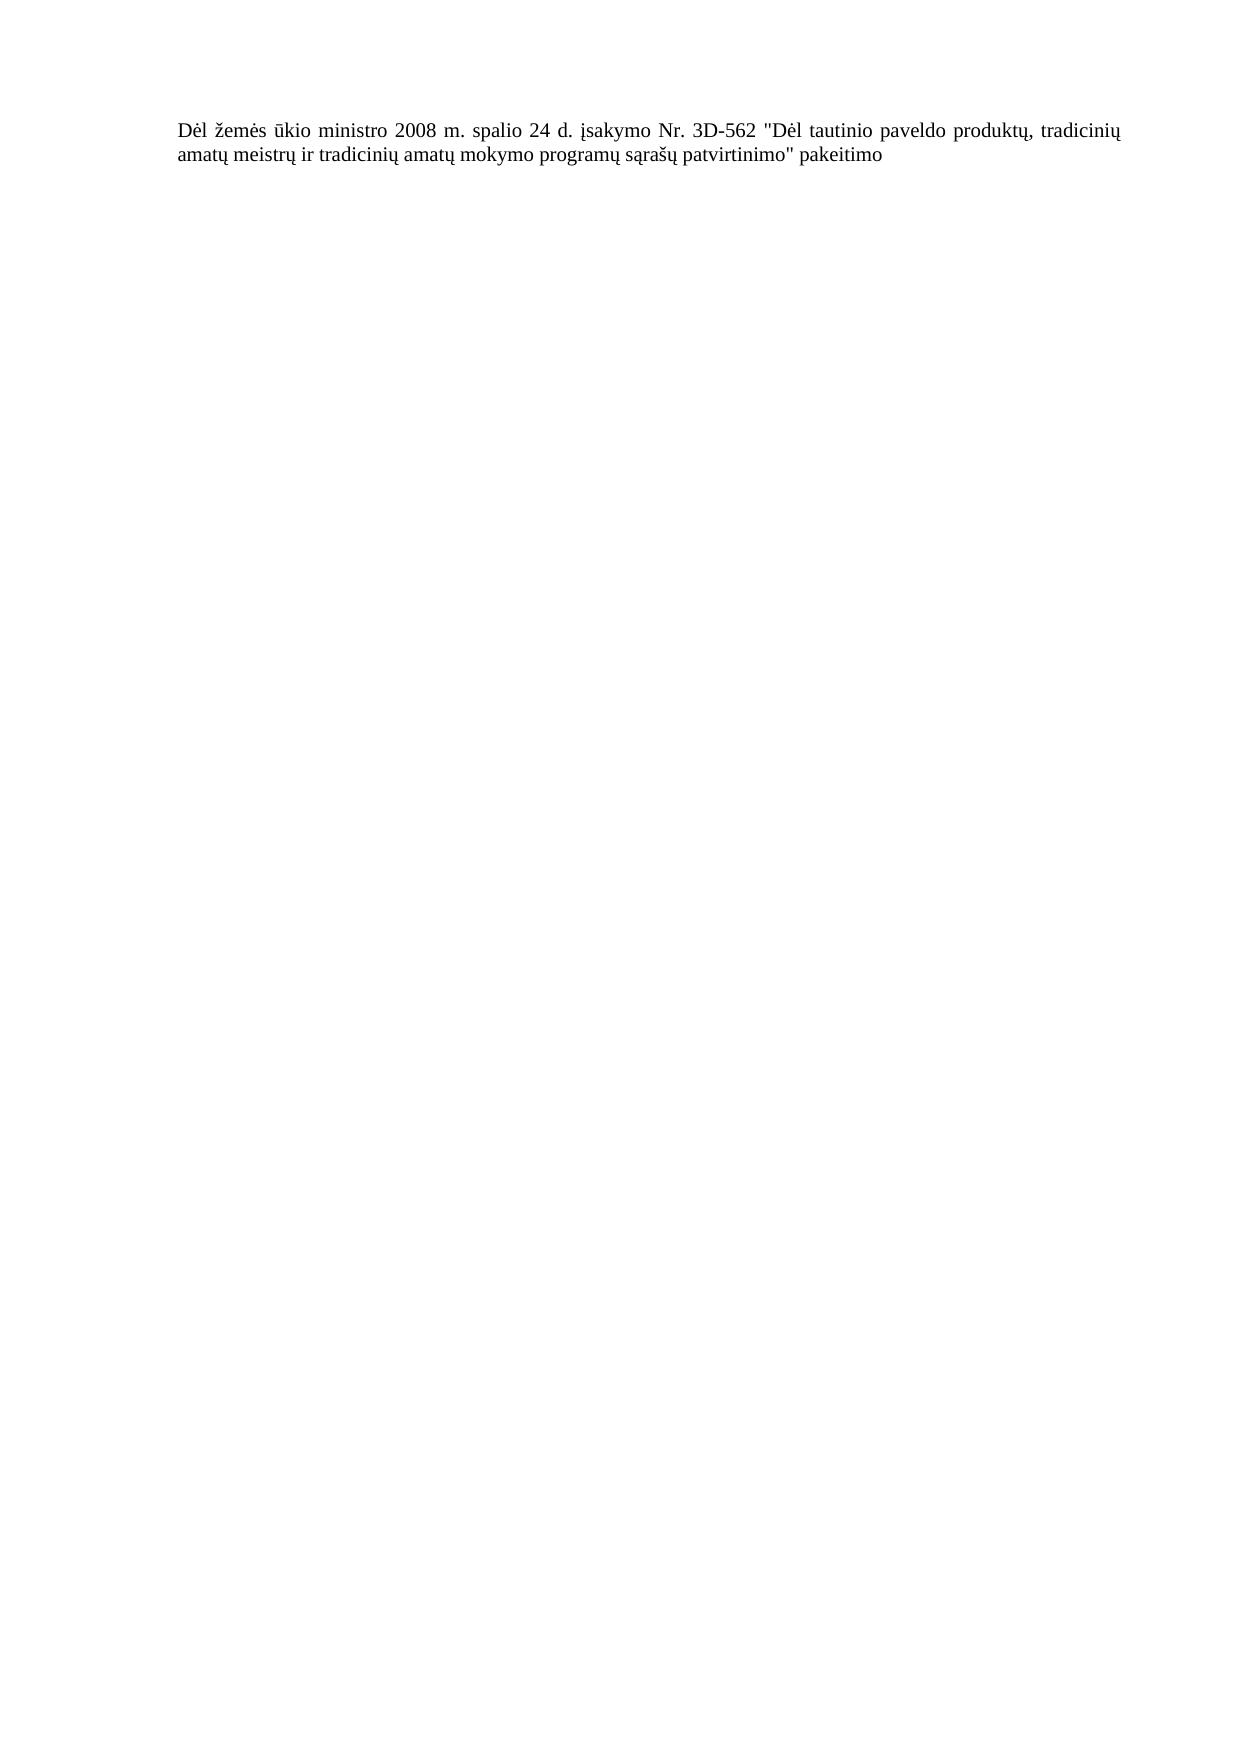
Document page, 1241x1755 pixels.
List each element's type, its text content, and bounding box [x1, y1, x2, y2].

text Dėl žemės ūkio ministro 2008 m. spalio 24 d. įsakymo Nr. 3D-562 "Dėl tautinio paveldo produktų, tradicinių amatų meistrų ir tradicinių amatų mokymo programų sąrašų patvirtinimo" pakeitimo [177, 118, 1122, 166]
